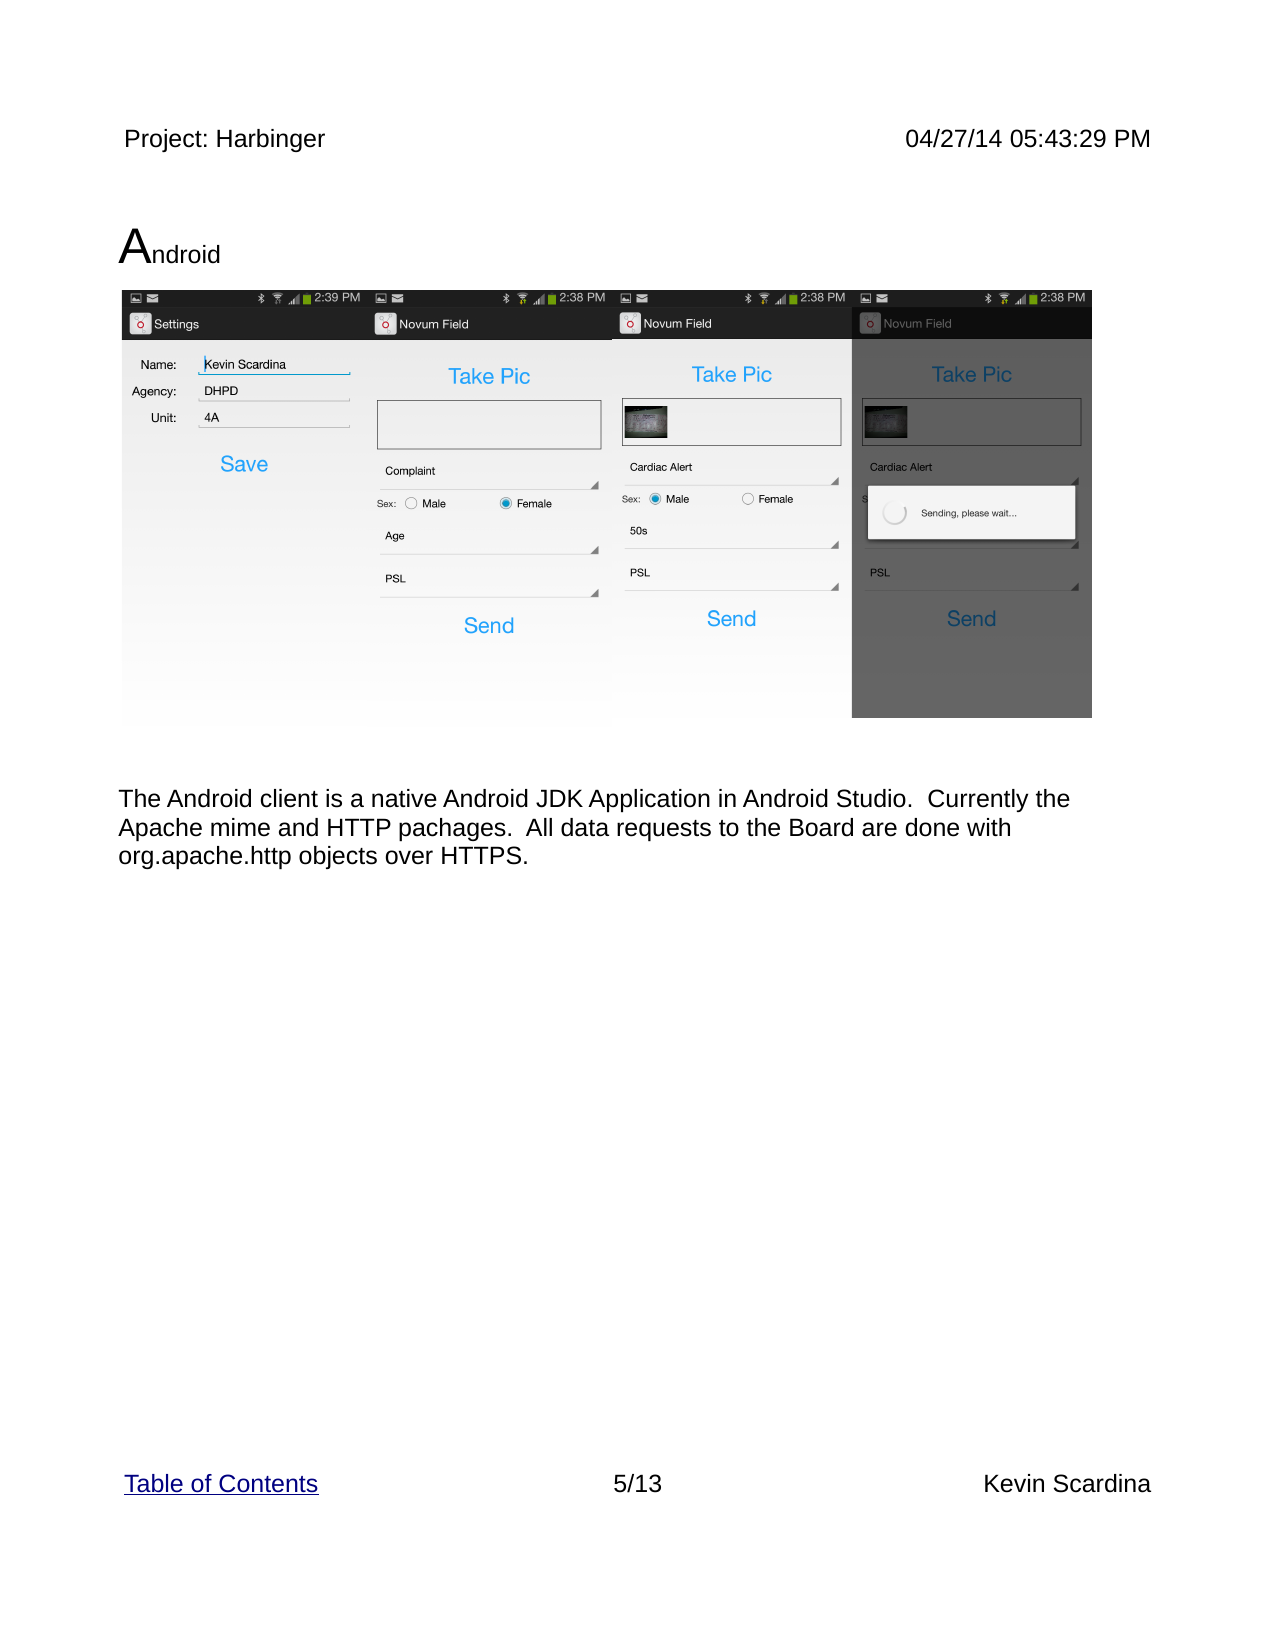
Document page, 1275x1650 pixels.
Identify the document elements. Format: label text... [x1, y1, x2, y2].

text The Android client is a native Android JDK Application in Android Studio. Currently the Apache mime and HTTP pachages. All data requests to the Board are done with org.apache.http objects over HTTPS. [118, 784, 1157, 870]
picture [121, 290, 1092, 727]
text Android [118, 217, 1157, 274]
